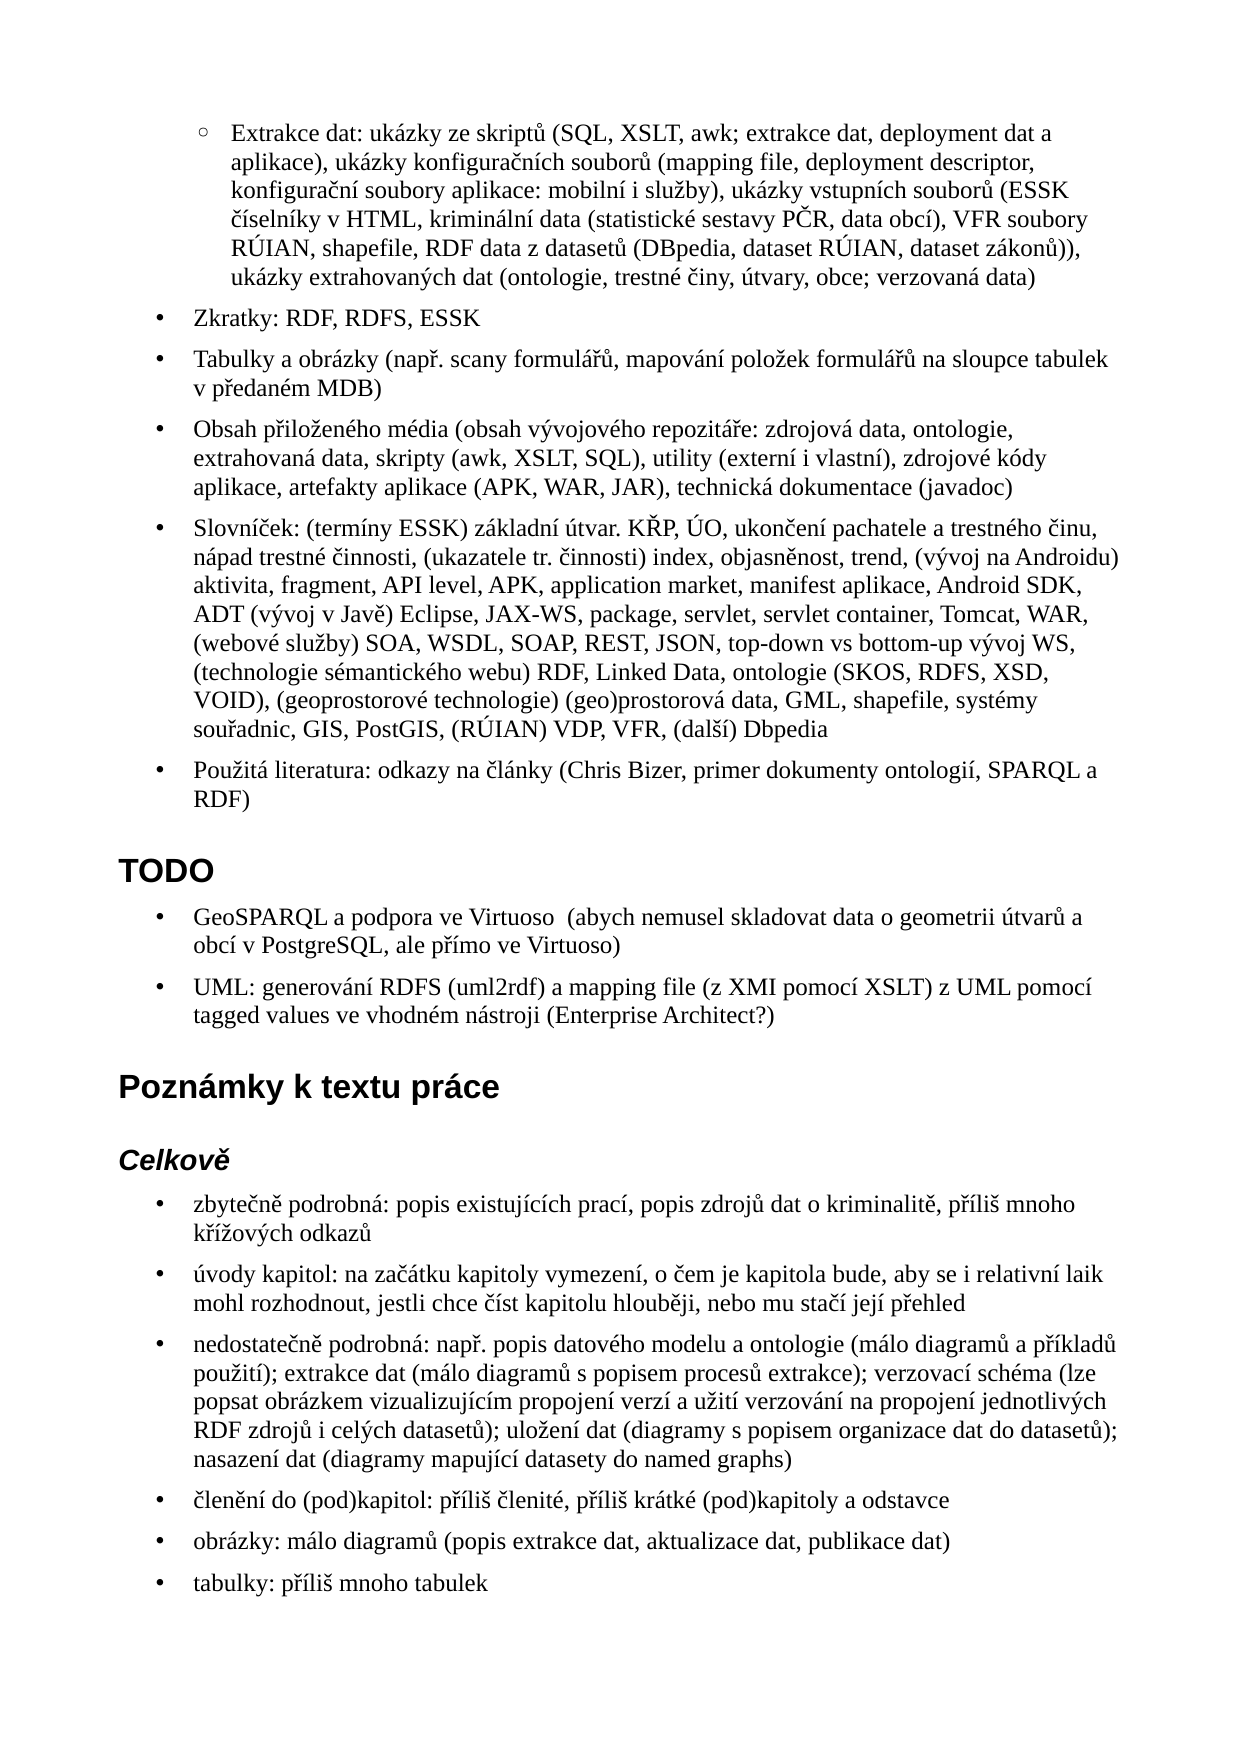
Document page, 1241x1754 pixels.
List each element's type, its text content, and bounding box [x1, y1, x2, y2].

list Tabulky a obrázky (např. scany formulářů, mapování položek formulářů na sloupce tabulek v předaném MDB) [156, 344, 1122, 402]
list Extrakce dat: ukázky ze skriptů (SQL, XSLT, awk; extrakce dat, deployment dat a aplikace), ukázky konfiguračních souborů (mapping file, deployment descriptor, konfigurační soubory aplikace: mobilní i služby), ukázky vstupních souborů (ESSK číselníky v HTML, kriminální data (statistické sestavy PČR, data obcí), VFR soubory RÚIAN, shapefile, RDF data z datasetů (DBpedia, dataset RÚIAN, dataset zákonů)), ukázky extrahovaných dat (ontologie, trestné činy, útvary, obce; verzovaná data) [193, 118, 1122, 291]
subtitle Poznámky k textu práce [118, 1067, 1122, 1105]
list obrázky: málo diagramů (popis extrakce dat, aktualizace dat, publikace dat) [156, 1526, 1122, 1555]
list UML: generování RDFS (uml2rdf) a mapping file (z XMI pomocí XSLT) z UML pomocí tagged values ve vhodném nástroji (Enterprise Architect?) [156, 972, 1122, 1029]
list členění do (pod)kapitol: příliš členité, příliš krátké (pod)kapitoly a odstavce [156, 1485, 1122, 1514]
list Použitá literatura: odkazy na články (Chris Bizer, primer dokumenty ontologií, SPARQL a RDF) [156, 756, 1122, 813]
list Slovníček: (termíny ESSK) základní útvar. KŘP, ÚO, ukončení pachatele a trestného činu, nápad trestné činnosti, (ukazatele tr. činnosti) index, objasněnost, trend, (vývoj na Androidu) aktivita, fragment, API level, APK, application market, manifest aplikace, Android SDK, ADT (vývoj v Javě) Eclipse, JAX-WS, package, servlet, servlet container, Tomcat, WAR, (webové služby) SOA, WSDL, SOAP, REST, JSON, top-down vs bottom-up vývoj WS, (technologie sémantického webu) RDF, Linked Data, ontologie (SKOS, RDFS, XSD, VOID), (geoprostorové technologie) (geo)prostorová data, GML, shapefile, systémy souřadnic, GIS, PostGIS, (RÚIAN) VDP, VFR, (další) Dbpedia [156, 513, 1122, 743]
subtitle Celkově [118, 1143, 1122, 1176]
list Obsah přiloženého média (obsah vývojového repozitáře: zdrojová data, ontologie, extrahovaná data, skripty (awk, XSLT, SQL), utility (externí i vlastní), zdrojové kódy aplikace, artefakty aplikace (APK, WAR, JAR), technická dokumentace (javadoc) [156, 414, 1122, 501]
list nedostatečně podrobná: např. popis datového modelu a ontologie (málo diagramů a příkladů použití); extrakce dat (málo diagramů s popisem procesů extrakce); verzovací schéma (lze popsat obrázkem vizualizujícím propojení verzí a užití verzování na propojení jednotlivých RDF zdrojů i celých datasetů); uložení dat (diagramy s popisem organizace dat do datasetů); nasazení dat (diagramy mapující datasety do named graphs) [156, 1329, 1122, 1473]
list zbytečně podrobná: popis existujících prací, popis zdrojů dat o kriminalitě, příliš mnoho křížových odkazů [156, 1189, 1122, 1246]
subtitle TODO [118, 851, 1122, 889]
list úvody kapitol: na začátku kapitoly vymezení, o čem je kapitola bude, aby se i relativní laik mohl rozhodnout, jestli chce číst kapitolu hlouběji, nebo mu stačí její přehled [156, 1259, 1122, 1316]
list Zkratky: RDF, RDFS, ESSK [156, 303, 1122, 332]
list tabulky: příliš mnoho tabulek [156, 1568, 1122, 1596]
list GeoSPARQL a podpora ve Virtuoso (abych nemusel skladovat data o geometrii útvarů a obcí v PostgreSQL, ale přímo ve Virtuoso) [156, 902, 1122, 959]
